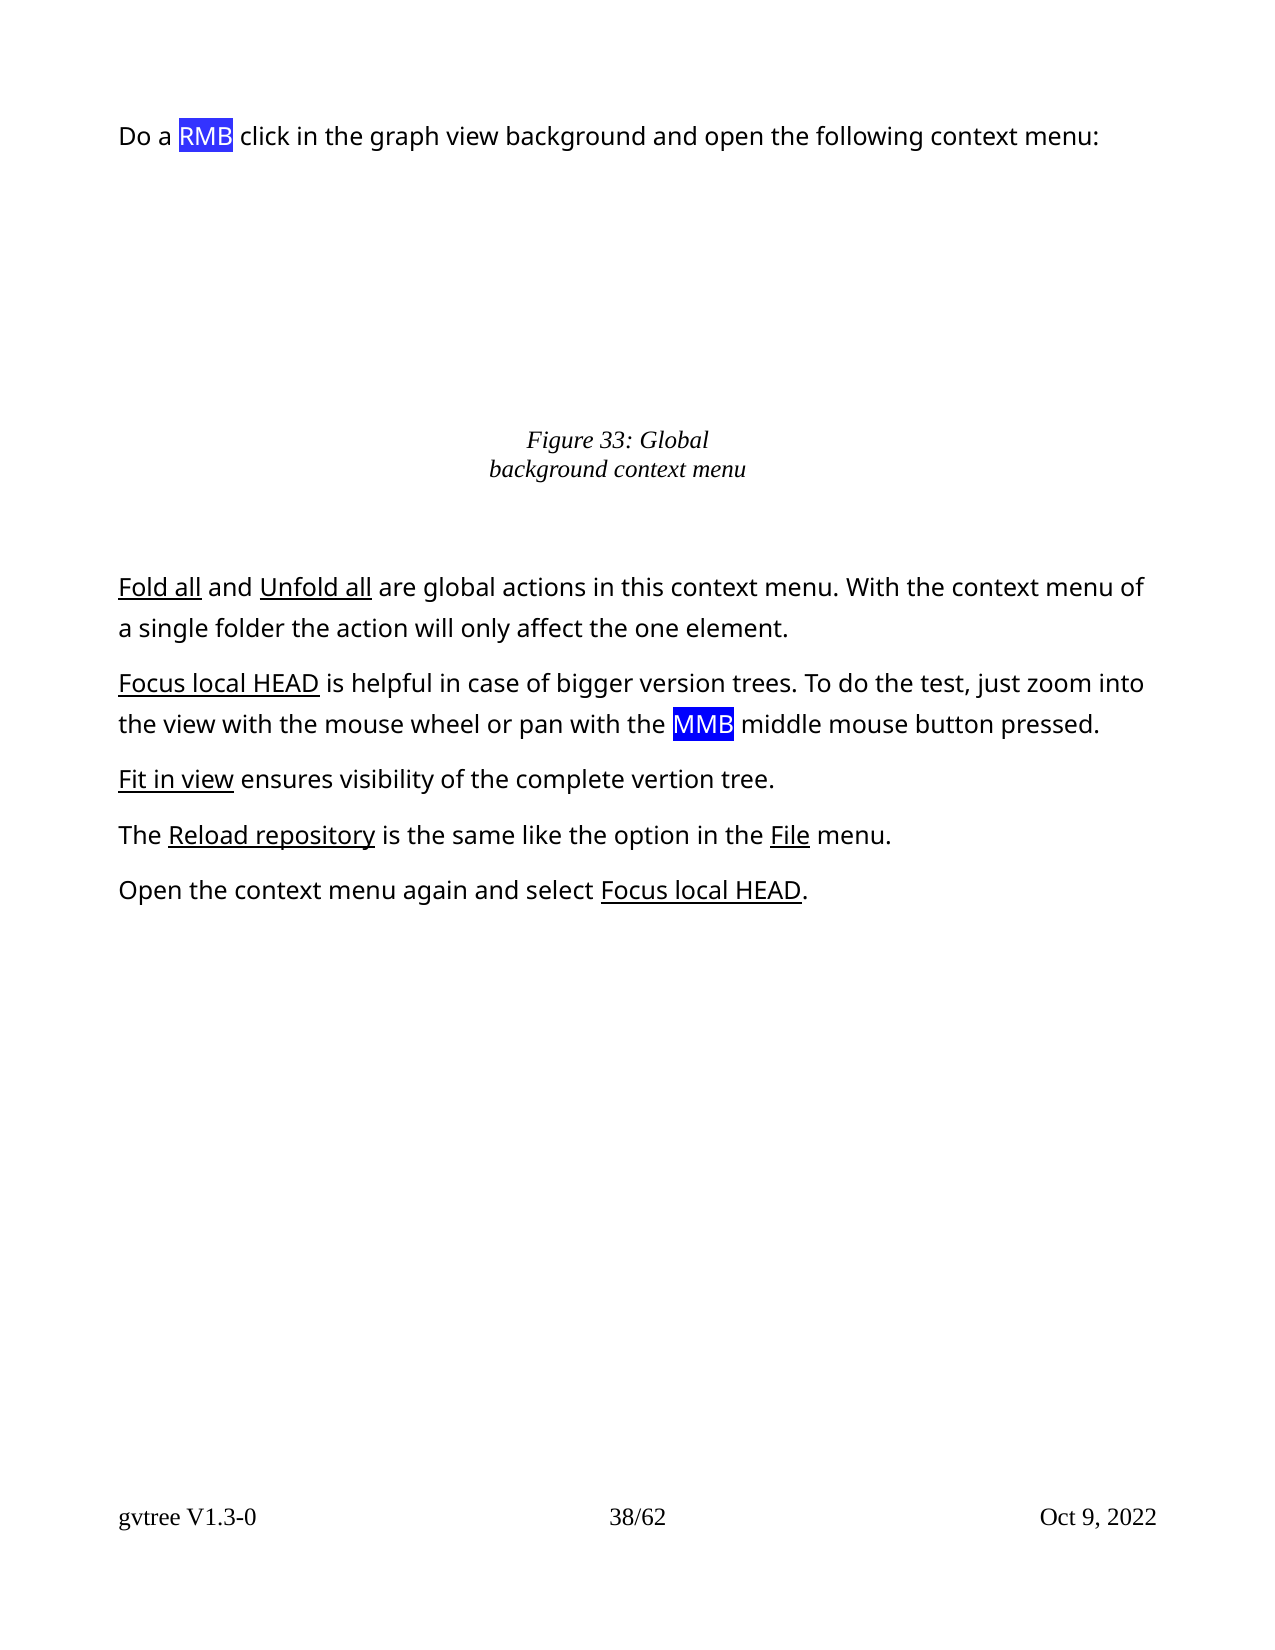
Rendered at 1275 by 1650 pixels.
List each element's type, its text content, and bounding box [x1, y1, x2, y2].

text Figure 33: Global background context menu [467, 165, 771, 483]
text Fit in view ensures visibility of the complete vertion tree. [118, 762, 1157, 796]
text The Reload repository is the same like the option in the File menu. [118, 817, 1157, 852]
text Focus local HEAD is helpful in case of bigger version trees. To do the test, just zoom into the view with the mouse wheel or pan with the MMB middle mouse button pressed. [118, 666, 1157, 741]
text Do a RMB click in the graph view background and open the following context menu: [118, 118, 1157, 152]
text Fold all and Unfold all are global actions in this context menu. With the context menu of a single folder the action will only affect the one element. [118, 569, 1157, 644]
text Open the context menu again and select Focus local HEAD. [118, 873, 1157, 907]
